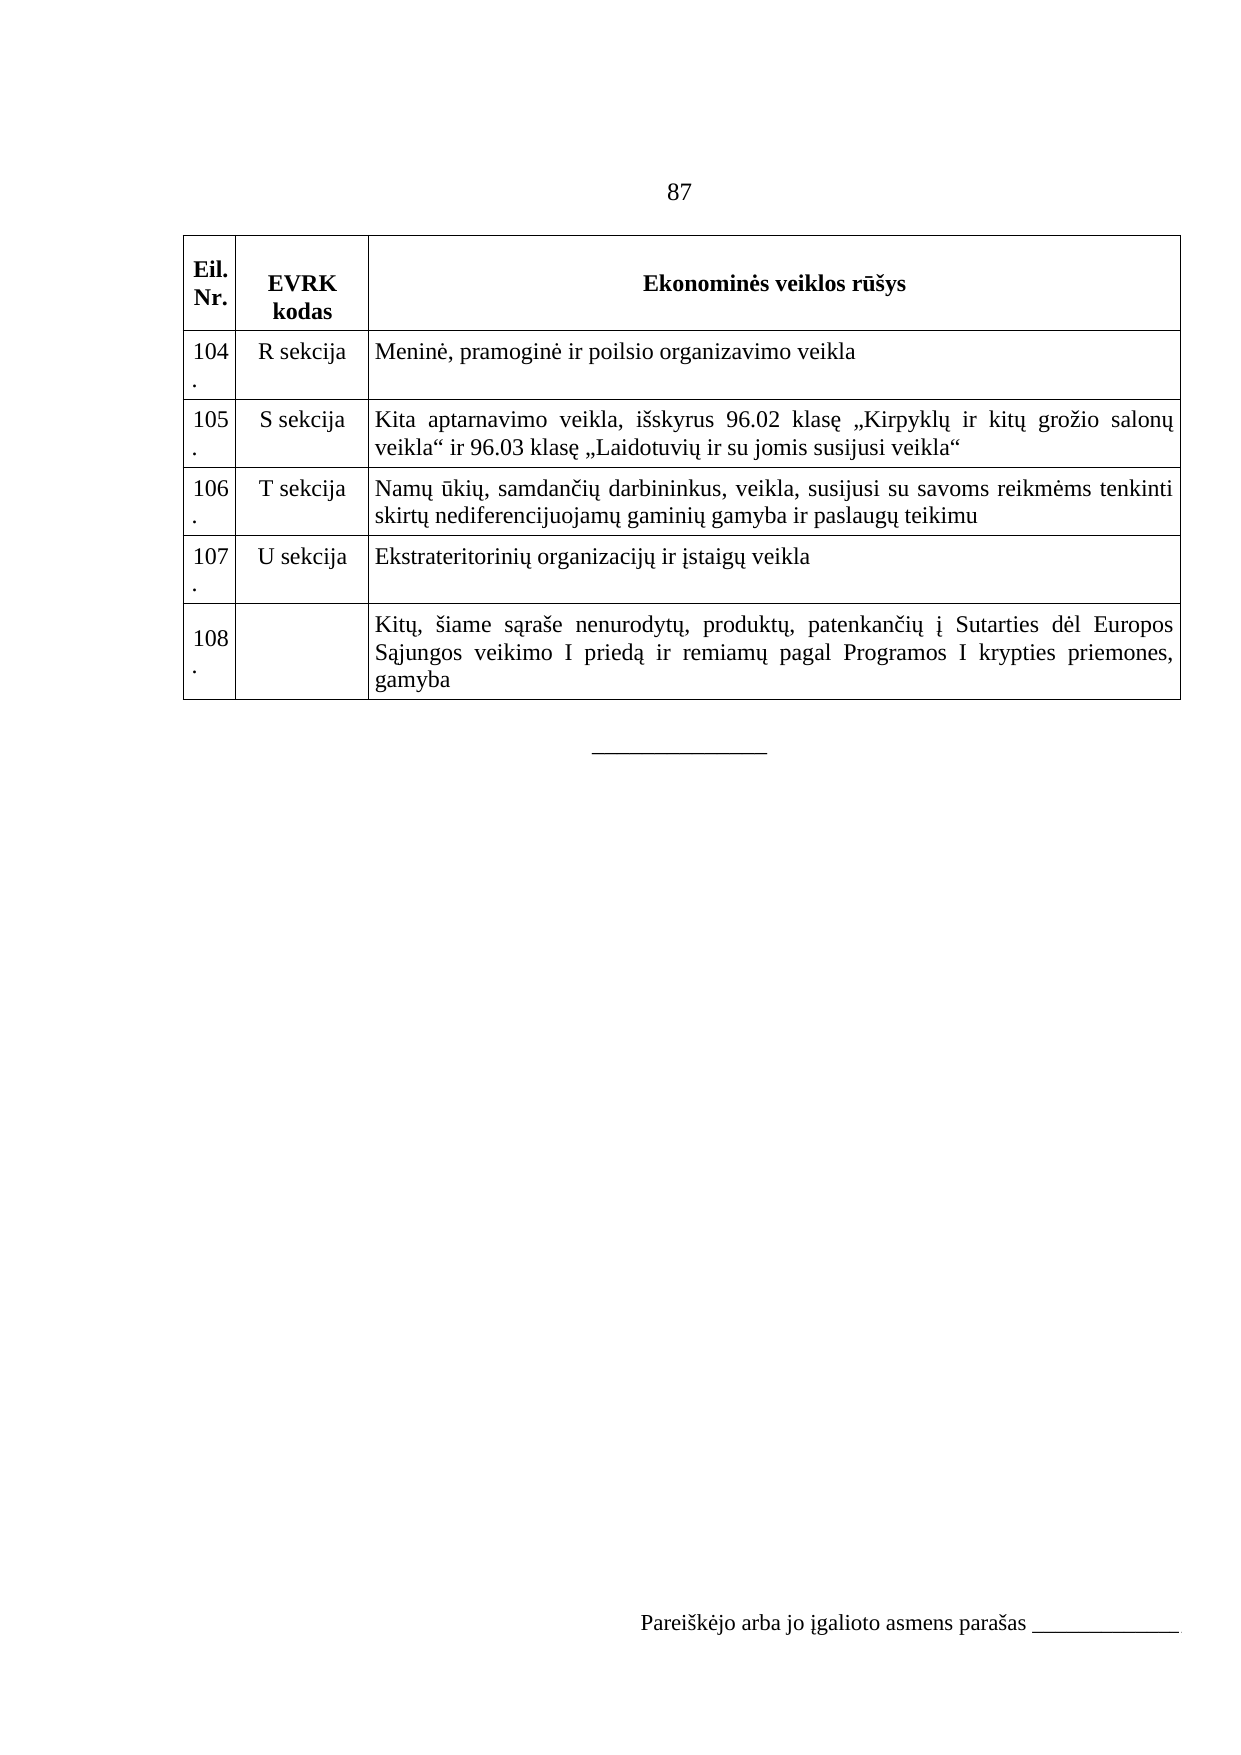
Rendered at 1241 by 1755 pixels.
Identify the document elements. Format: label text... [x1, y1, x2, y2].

table_cell Kita aptarnavimo veikla, išskyrus 96.02 klasę „Kirpyklų ir kitų grožio salonų veikla“ ir 96.03 klasę „Laidotuvių ir su jomis susijusi veikla“ [369, 400, 1180, 467]
table_cell R sekcija [236, 331, 368, 398]
table_cell T sekcija [236, 468, 368, 535]
table_header EVRK kodas [236, 236, 368, 330]
table_cell S sekcija [236, 400, 368, 467]
table_cell 108. [184, 604, 235, 699]
table_cell 107. [184, 536, 235, 603]
table_cell 106. [184, 468, 235, 535]
table_cell 105. [184, 400, 235, 467]
table_cell U sekcija [236, 536, 368, 603]
table_cell Namų ūkių, samdančių darbininkus, veikla, susijusi su savoms reikmėms tenkinti skirtų nediferencijuojamų gaminių gamyba ir paslaugų teikimu [369, 468, 1180, 535]
table_header Ekonominės veiklos rūšys [369, 236, 1180, 330]
table_header Eil. Nr. [184, 236, 235, 330]
text ______________ [177, 728, 1181, 757]
table_cell 104. [184, 331, 235, 398]
table_cell Meninė, pramoginė ir poilsio organizavimo veikla [369, 331, 1180, 398]
table_cell Ekstrateritorinių organizacijų ir įstaigų veikla [369, 536, 1180, 603]
table_cell Kitų, šiame sąraše nenurodytų, produktų, patenkančių į Sutarties dėl Europos Sąjungos veikimo I priedą ir remiamų pagal Programos I krypties priemones, gamyba [369, 604, 1180, 699]
table_cell [236, 604, 368, 699]
